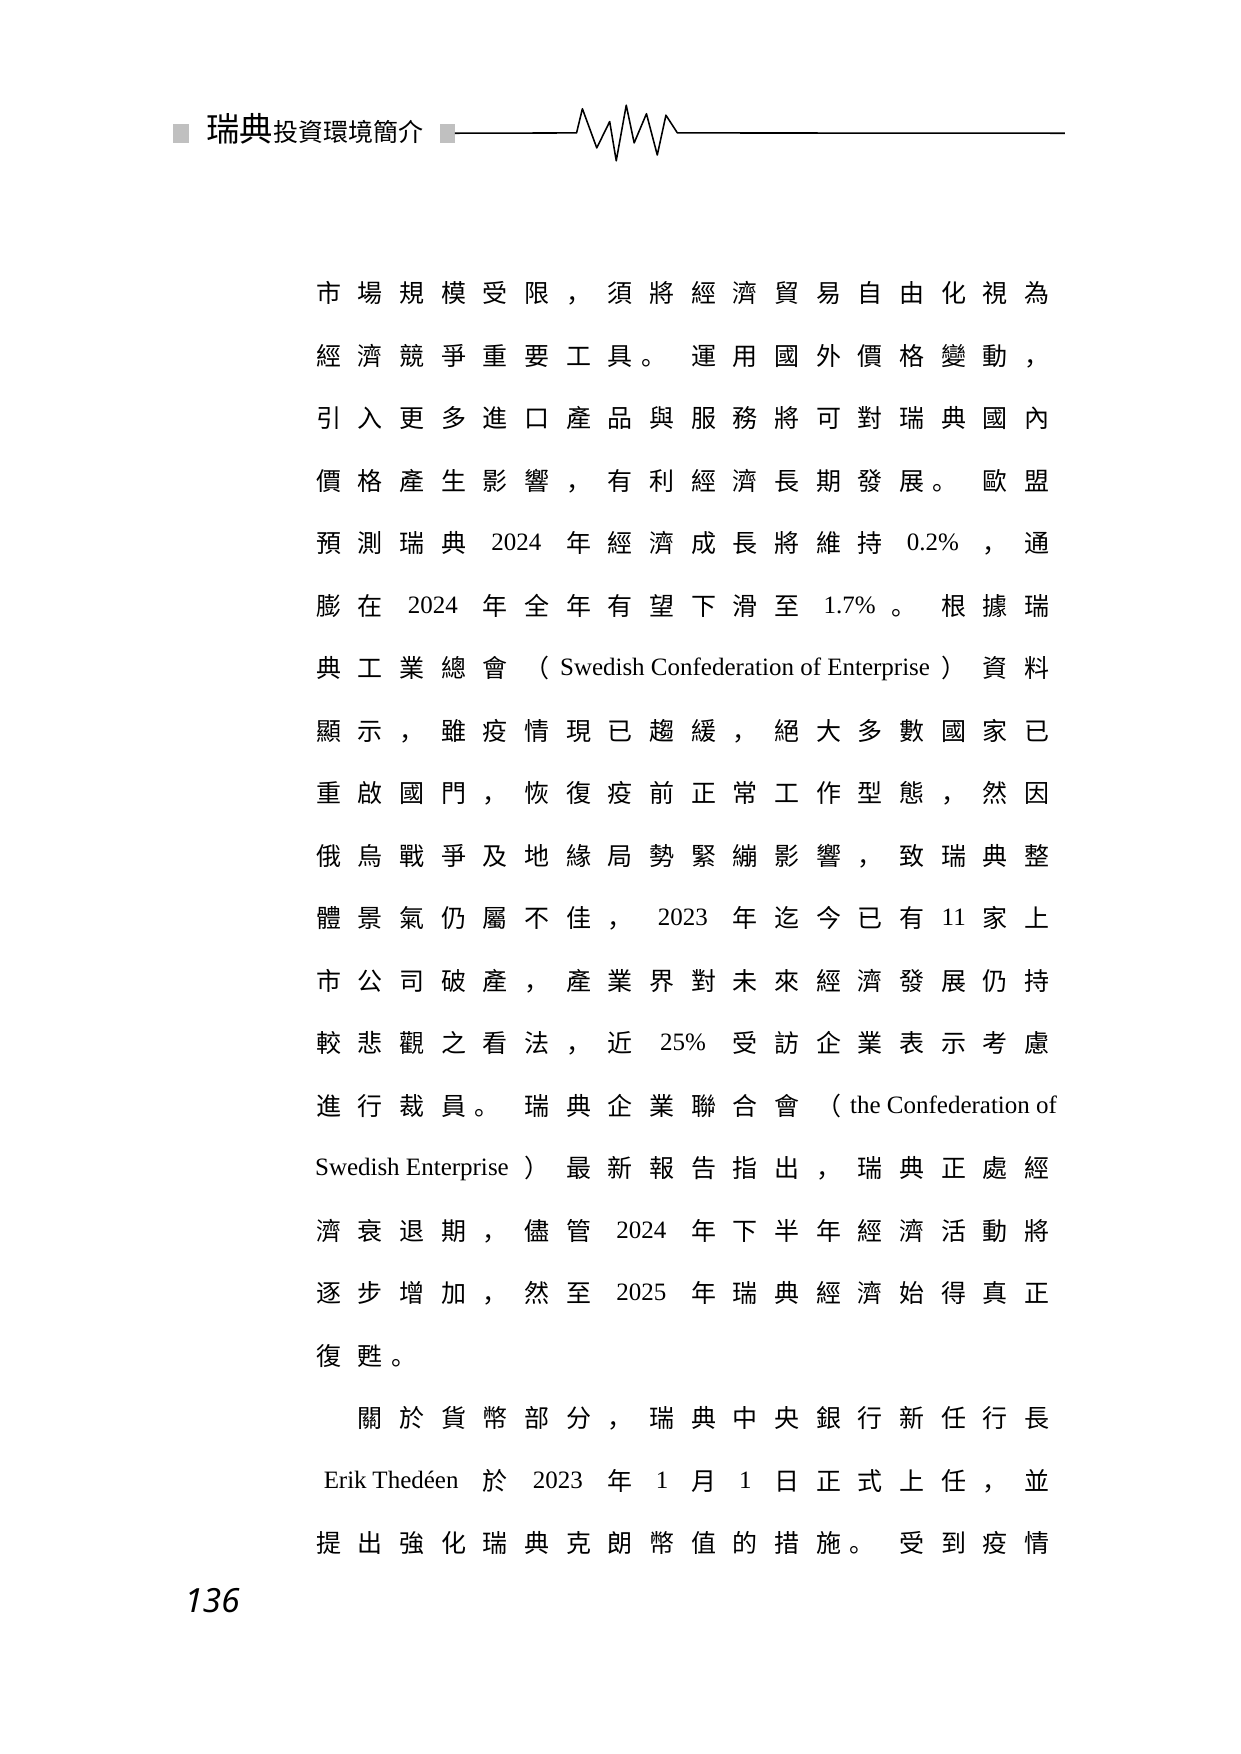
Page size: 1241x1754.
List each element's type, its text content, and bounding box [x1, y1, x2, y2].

text 關於貨幣部分，瑞典中央銀行新任行長Erik Thedéen於2023年1月1日正式上任，並提出強化瑞典克朗幣值的措施。受到疫情 [281, 1375, 1058, 1563]
text 市場規模受限，須將經濟貿易自由化視為經濟競爭重要工具。運用國外價格變動，引入更多進口產品與服務將可對瑞典國內價格產生影響，有利經濟長期發展。歐盟預測瑞典2024年經濟成長將維持0.2%，通膨在2024年全年有望下滑至1.7%。根據瑞典工業總會（Swedish Confederation of Enterprise）資料顯示，雖疫情現已趨緩，絕大多數國家已重啟國門，恢復疫前正常工作型態，然因俄烏戰爭及地緣局勢緊繃影響，致瑞典整體景氣仍屬不佳，2023年迄今已有11家上市公司破產，產業界對未來經濟發展仍持較悲觀之看法，近25%受訪企業表示考慮進行裁員。瑞典企業聯合會（the Confederation of Swedish Enterprise）最新報告指出，瑞典正處經濟衰退期，儘管2024年下半年經濟活動將逐步增加，然至2025年瑞典經濟始得真正復甦。 [281, 250, 1058, 1375]
